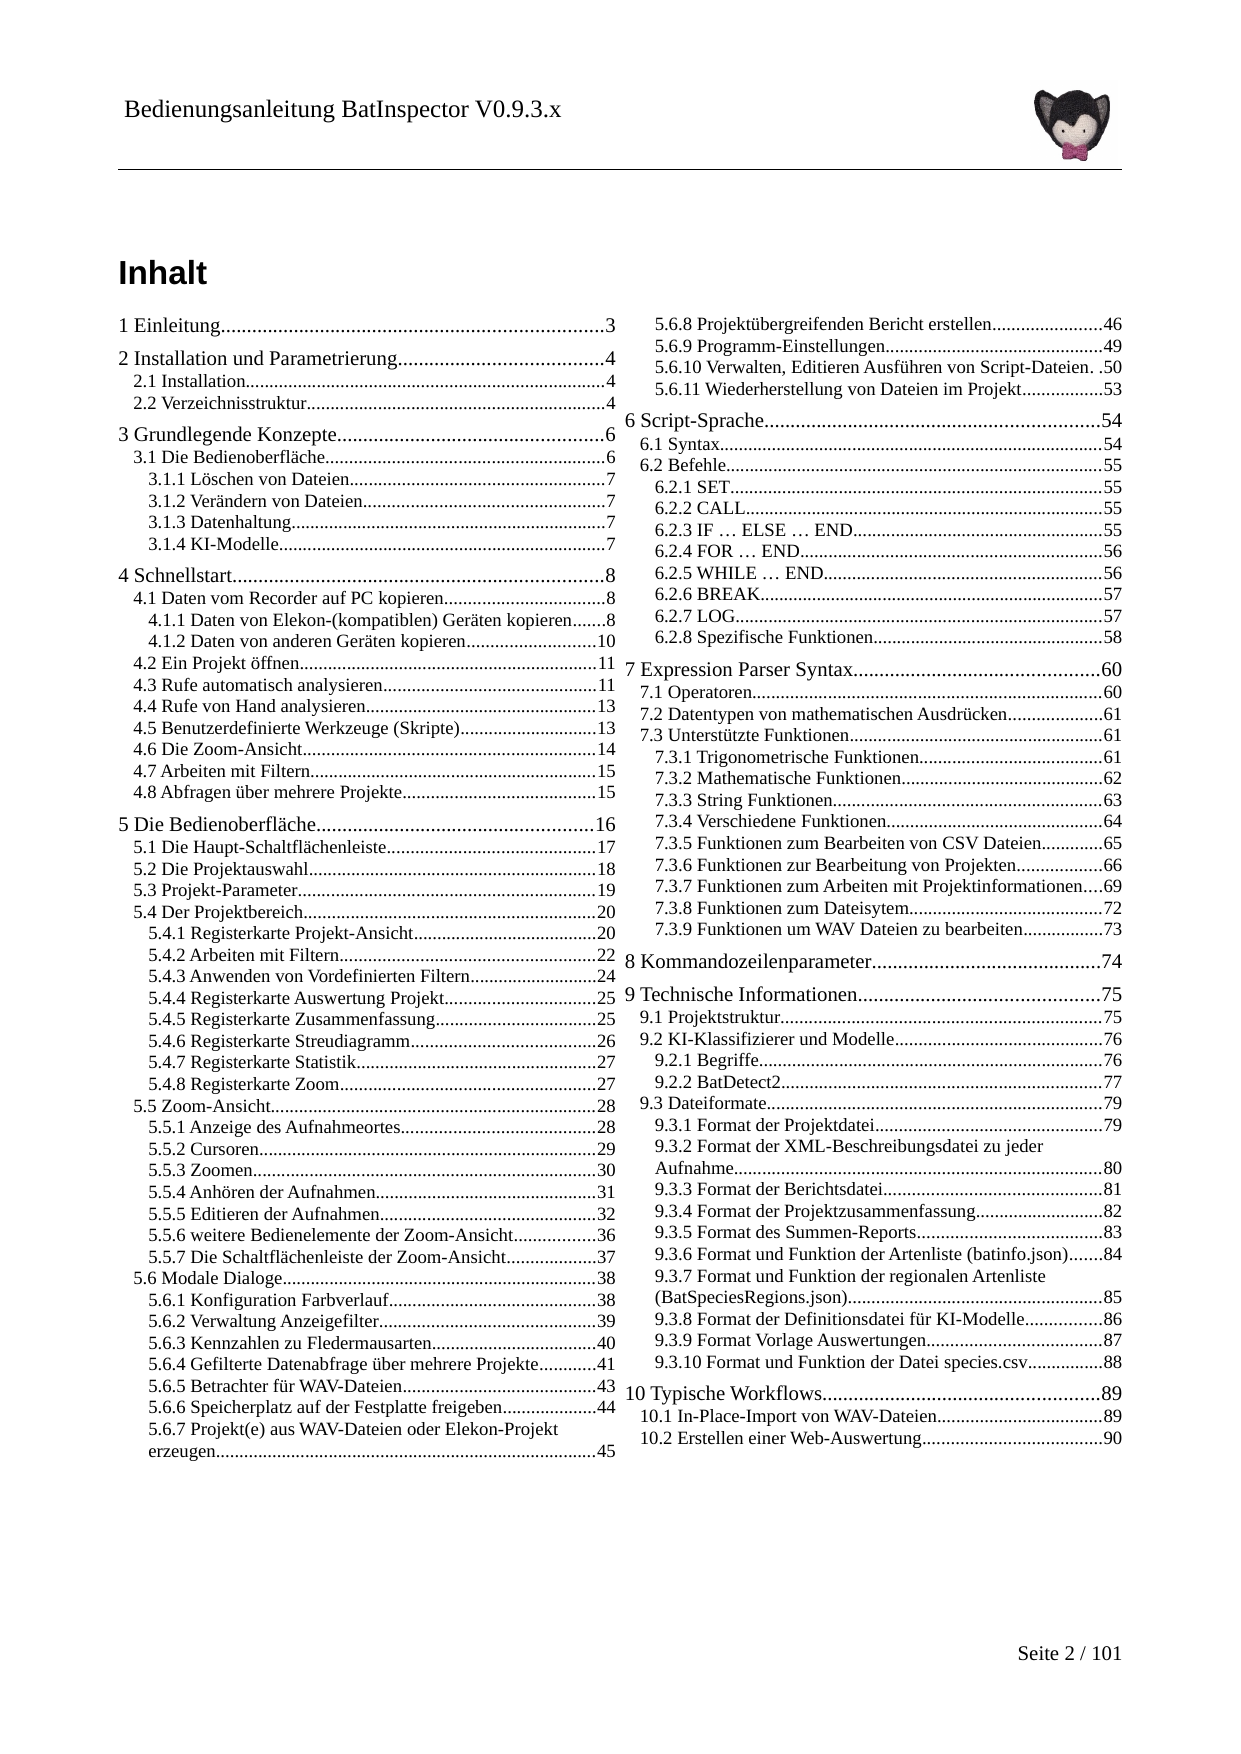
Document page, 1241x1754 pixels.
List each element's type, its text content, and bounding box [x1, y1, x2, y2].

text 6.2.1 SET 55 [654, 476, 1122, 497]
text 6 Script-Sprache 54 [624, 408, 1122, 432]
text 5.5 Zoom-Ansicht 28 [133, 1094, 616, 1116]
text 5.5.1 Anzeige des Aufnahmeortes 28 [148, 1116, 616, 1138]
text 5.5.7 Die Schaltflächenleiste der Zoom-Ansicht 37 [148, 1246, 616, 1267]
text 9.3.1 Format der Projektdatei 79 [654, 1114, 1122, 1135]
text 4.1 Daten vom Recorder auf PC kopieren 8 [133, 587, 616, 609]
text 4.1.1 Daten von Elekon-(kompatiblen) Geräten kopieren 8 [148, 609, 616, 630]
text 5.6.9 Programm-Einstellungen 49 [654, 335, 1122, 356]
text 7.3.9 Funktionen um WAV Dateien zu bearbeiten 73 [654, 918, 1122, 940]
subtitle Inhalt [118, 253, 1122, 292]
text 5.4.6 Registerkarte Streudiagramm 26 [148, 1030, 616, 1051]
text 9 Technische Informationen 75 [624, 982, 1122, 1006]
text 5.6.3 Kennzahlen zu Fledermausarten 40 [148, 1332, 616, 1353]
text 9.3.4 Format der Projektzusammenfassung 82 [654, 1200, 1122, 1221]
text 4.5 Benutzerdefinierte Werkzeuge (Skripte) 13 [133, 717, 616, 738]
text 5.4.8 Registerkarte Zoom 27 [148, 1073, 616, 1094]
text 5.6.10 Verwalten, Editieren Ausführen von Script-Dateien 50 [654, 356, 1122, 378]
text 9.3.8 Format der Definitionsdatei für KI-Modelle 86 [654, 1308, 1122, 1329]
text 6.2.8 Spezifische Funktionen 58 [654, 626, 1122, 648]
text 5.4.5 Registerkarte Zusammenfassung 25 [148, 1008, 616, 1030]
text 6.2 Befehle 55 [639, 454, 1122, 476]
text 7.3 Unterstützte Funktionen 61 [639, 724, 1122, 746]
text 3.1.2 Verändern von Dateien 7 [148, 489, 616, 511]
text 5.4.1 Registerkarte Projekt-Ansicht 20 [148, 922, 616, 944]
text 6.2.7 LOG 57 [654, 605, 1122, 626]
text 6.2.4 FOR … END 56 [654, 540, 1122, 562]
text 5.5.3 Zoomen 30 [148, 1159, 616, 1181]
text 4.8 Abfragen über mehrere Projekte 15 [133, 781, 616, 803]
text 2.2 Verzeichnisstruktur 4 [133, 392, 616, 413]
text 3.1.1 Löschen von Dateien 7 [148, 468, 616, 489]
text 5.6.1 Konfiguration Farbverlauf 38 [148, 1289, 616, 1310]
text 5.1 Die Haupt-Schaltflächenleiste 17 [133, 836, 616, 857]
text 5.3 Projekt-Parameter 19 [133, 879, 616, 901]
text 3 Grundlegende Konzepte 6 [118, 422, 616, 446]
text 9.1 Projektstruktur 75 [639, 1006, 1122, 1027]
text 4.1.2 Daten von anderen Geräten kopieren 10 [148, 630, 616, 652]
text 4.6 Die Zoom-Ansicht 14 [133, 738, 616, 760]
text 6.2.2 CALL 55 [654, 497, 1122, 519]
text 1 Einleitung 3 [118, 313, 616, 337]
text 5.6.5 Betrachter für WAV-Dateien 43 [148, 1375, 616, 1396]
text 5.5.5 Editieren der Aufnahmen 32 [148, 1202, 616, 1224]
text 7.3.8 Funktionen zum Dateisytem 72 [654, 897, 1122, 918]
text 5.2 Die Projektauswahl 18 [133, 857, 616, 879]
text 9.3.3 Format der Berichtsdatei 81 [654, 1178, 1122, 1200]
text 4.4 Rufe von Hand analysieren 13 [133, 695, 616, 717]
text 5.4.7 Registerkarte Statistik 27 [148, 1051, 616, 1073]
text 9.3 Dateiformate 79 [639, 1092, 1122, 1114]
text 5.6.8 Projektübergreifenden Bericht erstellen 46 [654, 313, 1122, 335]
text 8 Kommandozeilenparameter 74 [624, 949, 1122, 973]
text 6.2.3 IF … ELSE … END 55 [654, 519, 1122, 540]
text 7.3.5 Funktionen zum Bearbeiten von CSV Dateien 65 [654, 832, 1122, 853]
picture [1030, 80, 1119, 169]
text 7.3.6 Funktionen zur Bearbeitung von Projekten 66 [654, 853, 1122, 875]
text 5.6 Modale Dialoge 38 [133, 1267, 616, 1289]
text 6.2.5 WHILE … END 56 [654, 562, 1122, 583]
text 7.2 Datentypen von mathematischen Ausdrücken 61 [639, 703, 1122, 724]
text 9.3.2 Format der XML-Beschreibungsdatei zu jeder Aufnahme 80 [654, 1135, 1122, 1178]
text 9.3.9 Format Vorlage Auswertungen 87 [654, 1329, 1122, 1351]
text 5.4.3 Anwenden von Vordefinierten Filtern 24 [148, 965, 616, 987]
text 7 Expression Parser Syntax 60 [624, 657, 1122, 681]
text 7.1 Operatoren 60 [639, 681, 1122, 703]
text 2.1 Installation 4 [133, 370, 616, 392]
text 7.3.4 Verschiedene Funktionen 64 [654, 810, 1122, 832]
text 9.2.1 Begriffe 76 [654, 1049, 1122, 1071]
text 10.1 In-Place-Import von WAV-Dateien 89 [639, 1405, 1122, 1427]
text 5.5.6 weitere Bedienelemente der Zoom-Ansicht 36 [148, 1224, 616, 1246]
text 7.3.2 Mathematische Funktionen 62 [654, 767, 1122, 789]
text 10 Typische Workflows 89 [624, 1381, 1122, 1405]
text 5.6.7 Projekt(e) aus WAV-Dateien oder Elekon-Projekt erzeugen 45 [148, 1418, 616, 1461]
text 6.2.6 BREAK 57 [654, 583, 1122, 605]
text 5.6.6 Speicherplatz auf der Festplatte freigeben 44 [148, 1396, 616, 1418]
text 4.3 Rufe automatisch analysieren 11 [133, 673, 616, 695]
text 4.7 Arbeiten mit Filtern 15 [133, 760, 616, 781]
text 7.3.3 String Funktionen 63 [654, 789, 1122, 810]
text 9.3.5 Format des Summen-Reports 83 [654, 1221, 1122, 1243]
text 3.1.4 KI-Modelle 7 [148, 533, 616, 554]
text 9.3.6 Format und Funktion der Artenliste (batinfo.json) 84 [654, 1243, 1122, 1264]
text 9.2 KI-Klassifizierer und Modelle 76 [639, 1027, 1122, 1049]
text 7.3.7 Funktionen zum Arbeiten mit Projektinformationen 69 [654, 875, 1122, 897]
text 5.4.4 Registerkarte Auswertung Projekt 25 [148, 987, 616, 1008]
text 3.1 Die Bedienoberfläche 6 [133, 446, 616, 468]
text 5.4 Der Projektbereich 20 [133, 901, 616, 922]
text 5.4.2 Arbeiten mit Filtern 22 [148, 944, 616, 965]
text 3.1.3 Datenhaltung 7 [148, 511, 616, 533]
text 9.2.2 BatDetect2 77 [654, 1071, 1122, 1092]
text 2 Installation und Parametrierung 4 [118, 346, 616, 370]
text 9.3.7 Format und Funktion der regionalen Artenliste (BatSpeciesRegions.json) 85 [654, 1264, 1122, 1308]
text 10.2 Erstellen einer Web-Auswertung 90 [639, 1427, 1122, 1448]
text 5.6.4 Gefilterte Datenabfrage über mehrere Projekte 41 [148, 1353, 616, 1375]
text 5.5.4 Anhören der Aufnahmen 31 [148, 1181, 616, 1202]
text 4.2 Ein Projekt öffnen 11 [133, 652, 616, 673]
text 6.1 Syntax 54 [639, 432, 1122, 454]
text 5.5.2 Cursoren 29 [148, 1138, 616, 1159]
text 5.6.2 Verwaltung Anzeigefilter 39 [148, 1310, 616, 1332]
text 4 Schnellstart 8 [118, 563, 616, 587]
text 9.3.10 Format und Funktion der Datei species.csv 88 [654, 1351, 1122, 1372]
text 5.6.11 Wiederherstellung von Dateien im Projekt 53 [654, 378, 1122, 399]
text 7.3.1 Trigonometrische Funktionen 61 [654, 746, 1122, 767]
text 5 Die Bedienoberfläche 16 [118, 812, 616, 836]
